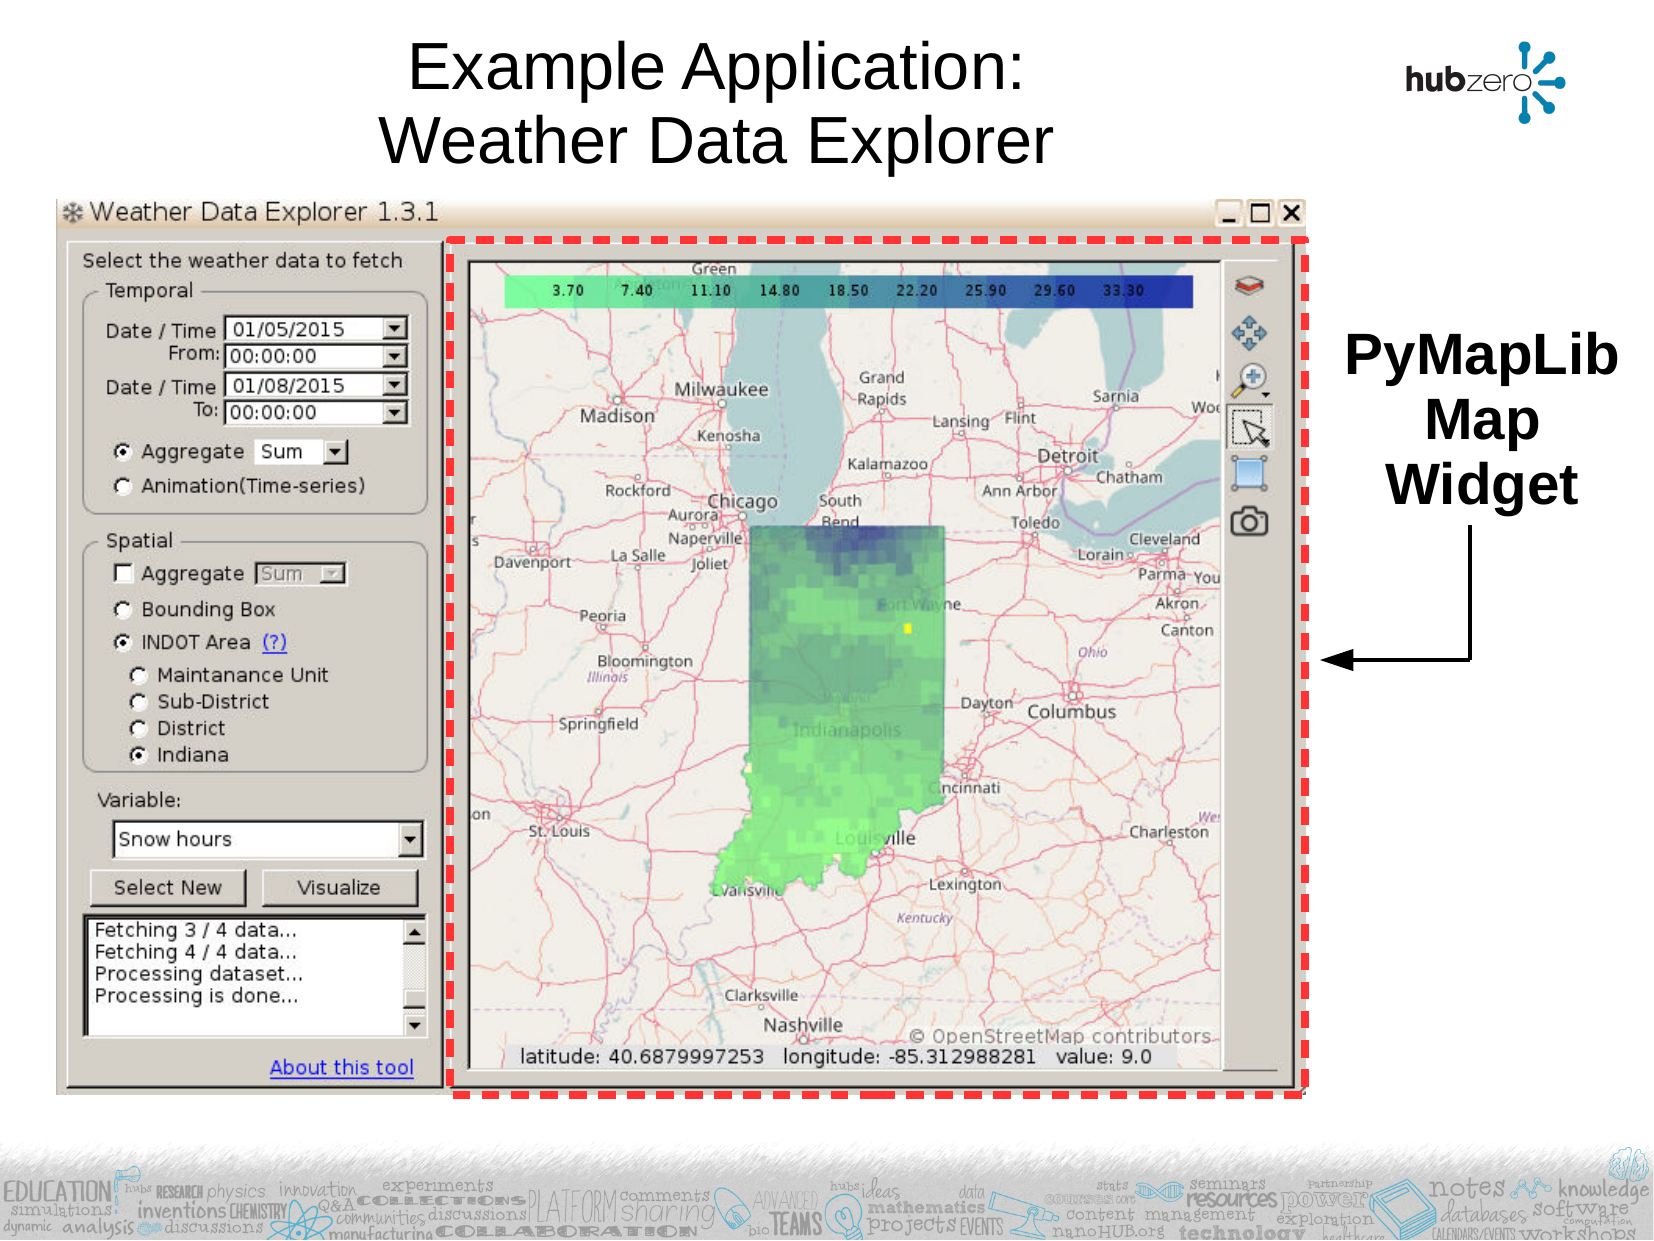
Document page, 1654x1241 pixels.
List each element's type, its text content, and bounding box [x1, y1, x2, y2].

text_box PyMapLib Map Widget [1330, 314, 1636, 526]
picture [56, 199, 1306, 1096]
title Example Application: Weather Data Explorer [83, 28, 1351, 179]
picture [1402, 38, 1569, 127]
picture [0, 1140, 1654, 1240]
